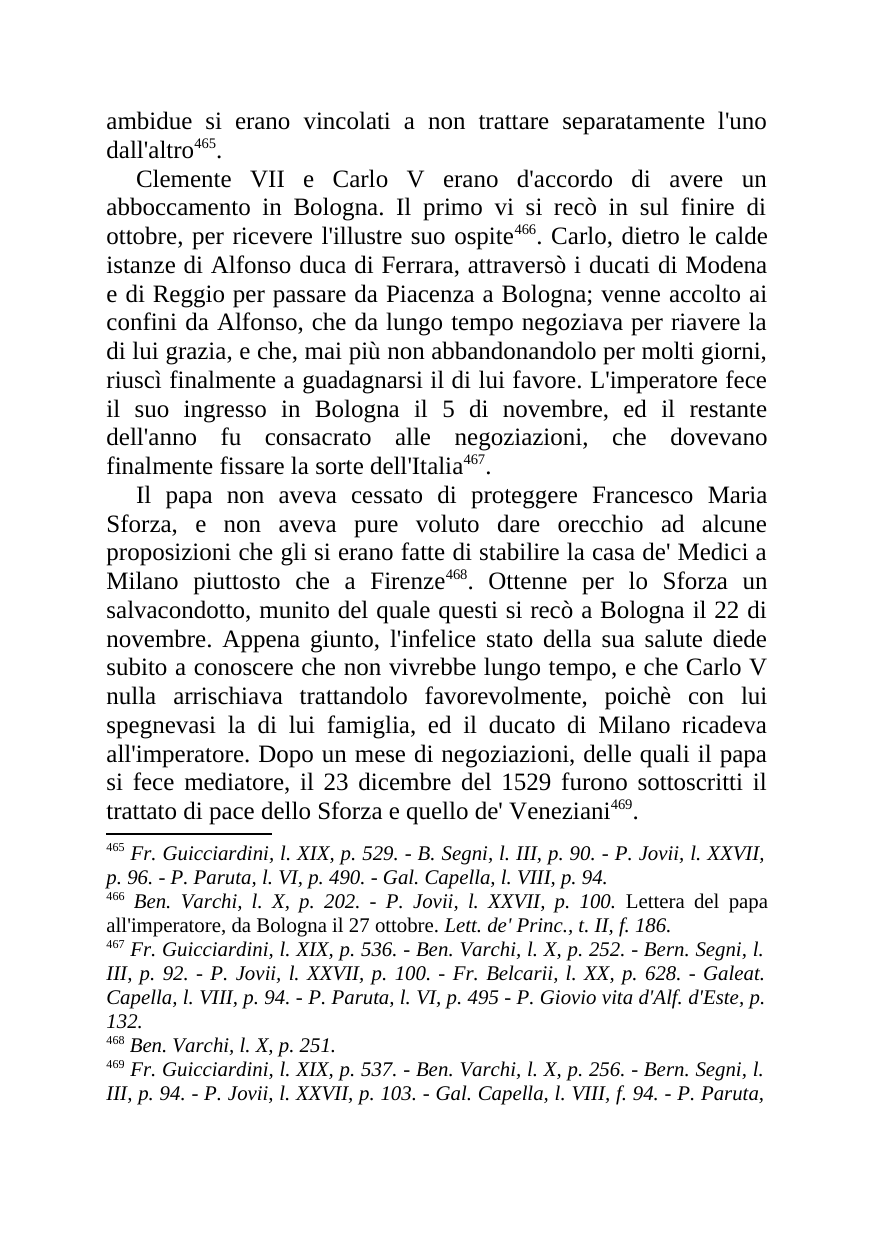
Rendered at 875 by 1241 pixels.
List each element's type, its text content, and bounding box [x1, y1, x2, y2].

text Clemente VII e Carlo V erano d'accordo di avere un abboccamento in Bologna. Il primo vi si recò in sul finire di ottobre, per ricevere l'illustre suo ospite. Carlo, dietro le calde istanze di Alfonso duca di Ferrara, attraversò i ducati di Modena e di Reggio per passare da Piacenza a Bologna; venne accolto ai confini da Alfonso, che da lungo tempo negoziava per riavere la di lui grazia, e che, mai più non abbandonandolo per molti giorni, riuscì finalmente a guadagnarsi il di lui favore. L'imperatore fece il suo ingresso in Bologna il 5 di novembre, ed il restante dell'anno fu consacrato alle negoziazioni, che dovevano finalmente fissare la sorte dell'Italia. [106, 164, 768, 480]
text ambidue si erano vincolati a non trattare separatamente l'uno dall'altro. [106, 106, 768, 164]
text Fr. Guicciardini, l. XIX, p. 529. - B. Segni, l. III, p. 90. - P. Jovii, l. XXVII, p. 96. - P. Paruta, l. VI, p. 490. - Gal. Capella, l. VIII, p. 94. [106, 841, 768, 889]
text Fr. Guicciardini, l. XIX, p. 536. - Ben. Varchi, l. X, p. 252. - Bern. Segni, l. III, p. 92. - P. Jovii, l. XXVII, p. 100. - Fr. Belcarii, l. XX, p. 628. - Galeat. Capella, l. VIII, p. 94. - P. Paruta, l. VI, p. 495 - P. Giovio vita d'Alf. d'Este, p. 132. [106, 937, 768, 1033]
text Il papa non aveva cessato di proteggere Francesco Maria Sforza, e non aveva pure voluto dare orecchio ad alcune proposizioni che gli si erano fatte di stabilire la casa de' Medici a Milano piuttosto che a Firenze. Ottenne per lo Sforza un salvacondotto, munito del quale questi si recò a Bologna il 22 di novembre. Appena giunto, l'infelice stato della sua salute diede subito a conoscere che non vivrebbe lungo tempo, e che Carlo V nulla arrischiava trattandolo favorevolmente, poichè con lui spegnevasi la di lui famiglia, ed il ducato di Milano ricadeva all'imperatore. Dopo un mese di negoziazioni, delle quali il papa si fece mediatore, il 23 dicembre del 1529 furono sottoscritti il trattato di pace dello Sforza e quello de' Veneziani. [106, 480, 768, 825]
text Ben. Varchi, l. X, p. 251. [106, 1033, 768, 1057]
text Fr. Guicciardini, l. XIX, p. 537. - Ben. Varchi, l. X, p. 256. - Bern. Segni, l. III, p. 94. - P. Jovii, l. XXVII, p. 103. - Gal. Capella, l. VIII, f. 94. - P. Paruta, [106, 1057, 768, 1105]
text Ben. Varchi, l. X, p. 202. - P. Jovii, l. XXVII, p. 100. Lettera del papa all'imperatore, da Bologna il 27 ottobre. Lett. de' Princ., t. II, f. 186. [106, 889, 768, 937]
